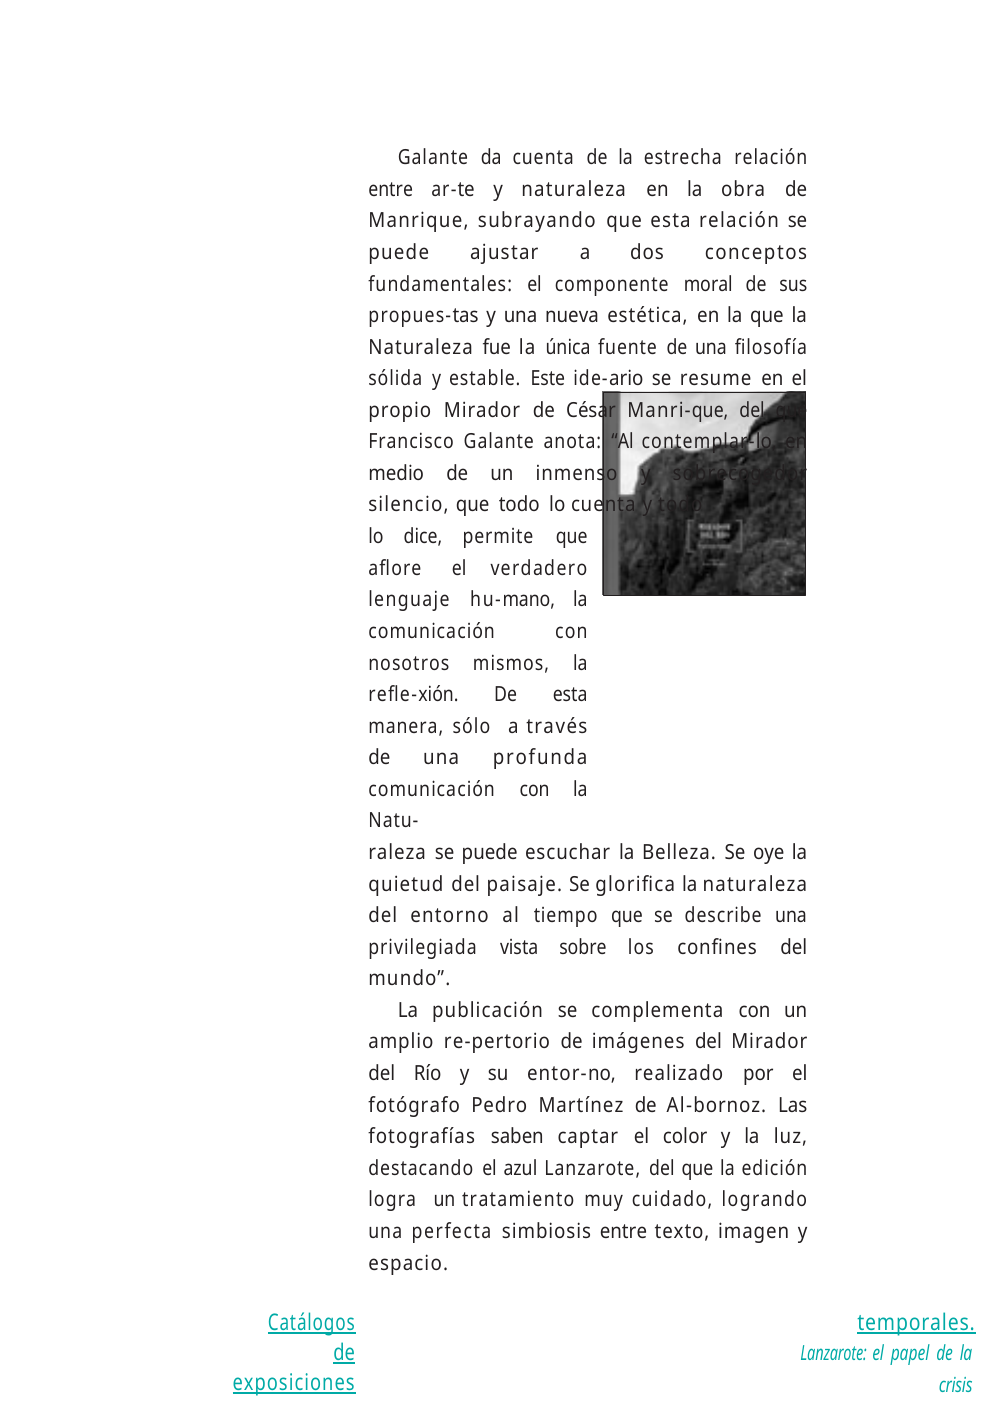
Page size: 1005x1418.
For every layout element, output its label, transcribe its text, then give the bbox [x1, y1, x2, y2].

text raleza se puede escuchar la Belleza. Se oye la quietud del paisaje. Se glorifica la naturaleza del entorno al tiempo que se describe una privilegiada vista sobre los confines del mundo”. [368, 837, 807, 992]
text La publicación se complementa con un amplio re-pertorio de imágenes del Mirador del Río y su entor-no, realizado por el fotógrafo Pedro Martínez de Al-bornoz. Las fotografías saben captar el color y la luz, destacando el azul Lanzarote, del que la edición logra un tratamiento muy cuidado, logrando una perfecta simbiosis entre texto, imagen y espacio. [368, 995, 807, 1276]
text Galante da cuenta de la estrecha relación entre ar-te y naturaleza en la obra de Manrique, subrayando que esta relación se puede ajustar a dos conceptos fundamentales: el componente moral de sus propues-tas y una nueva estética, en la que la Naturaleza fue la única fuente de una filosofía sólida y estable. Este ide-ario se resume en el propio Mirador de César Manri-que, del que Francisco Galante anota: “Al contemplar-lo, en medio de un inmenso y sobrecogedor silencio, que todo lo cuenta y todo [368, 142, 807, 518]
text lo dice, permite que aflore el verdadero lenguaje hu-mano, la comunicación con nosotros mismos, la refle-xión. De esta manera, sólo a través de una profunda comunicación con la Natu- [368, 521, 587, 834]
text Lanzarote: el papel de la [498, 1338, 975, 1367]
text temporales. [465, 1306, 975, 1336]
text crisis [359, 1370, 975, 1398]
text Catálogos de exposiciones [210, 1306, 354, 1397]
